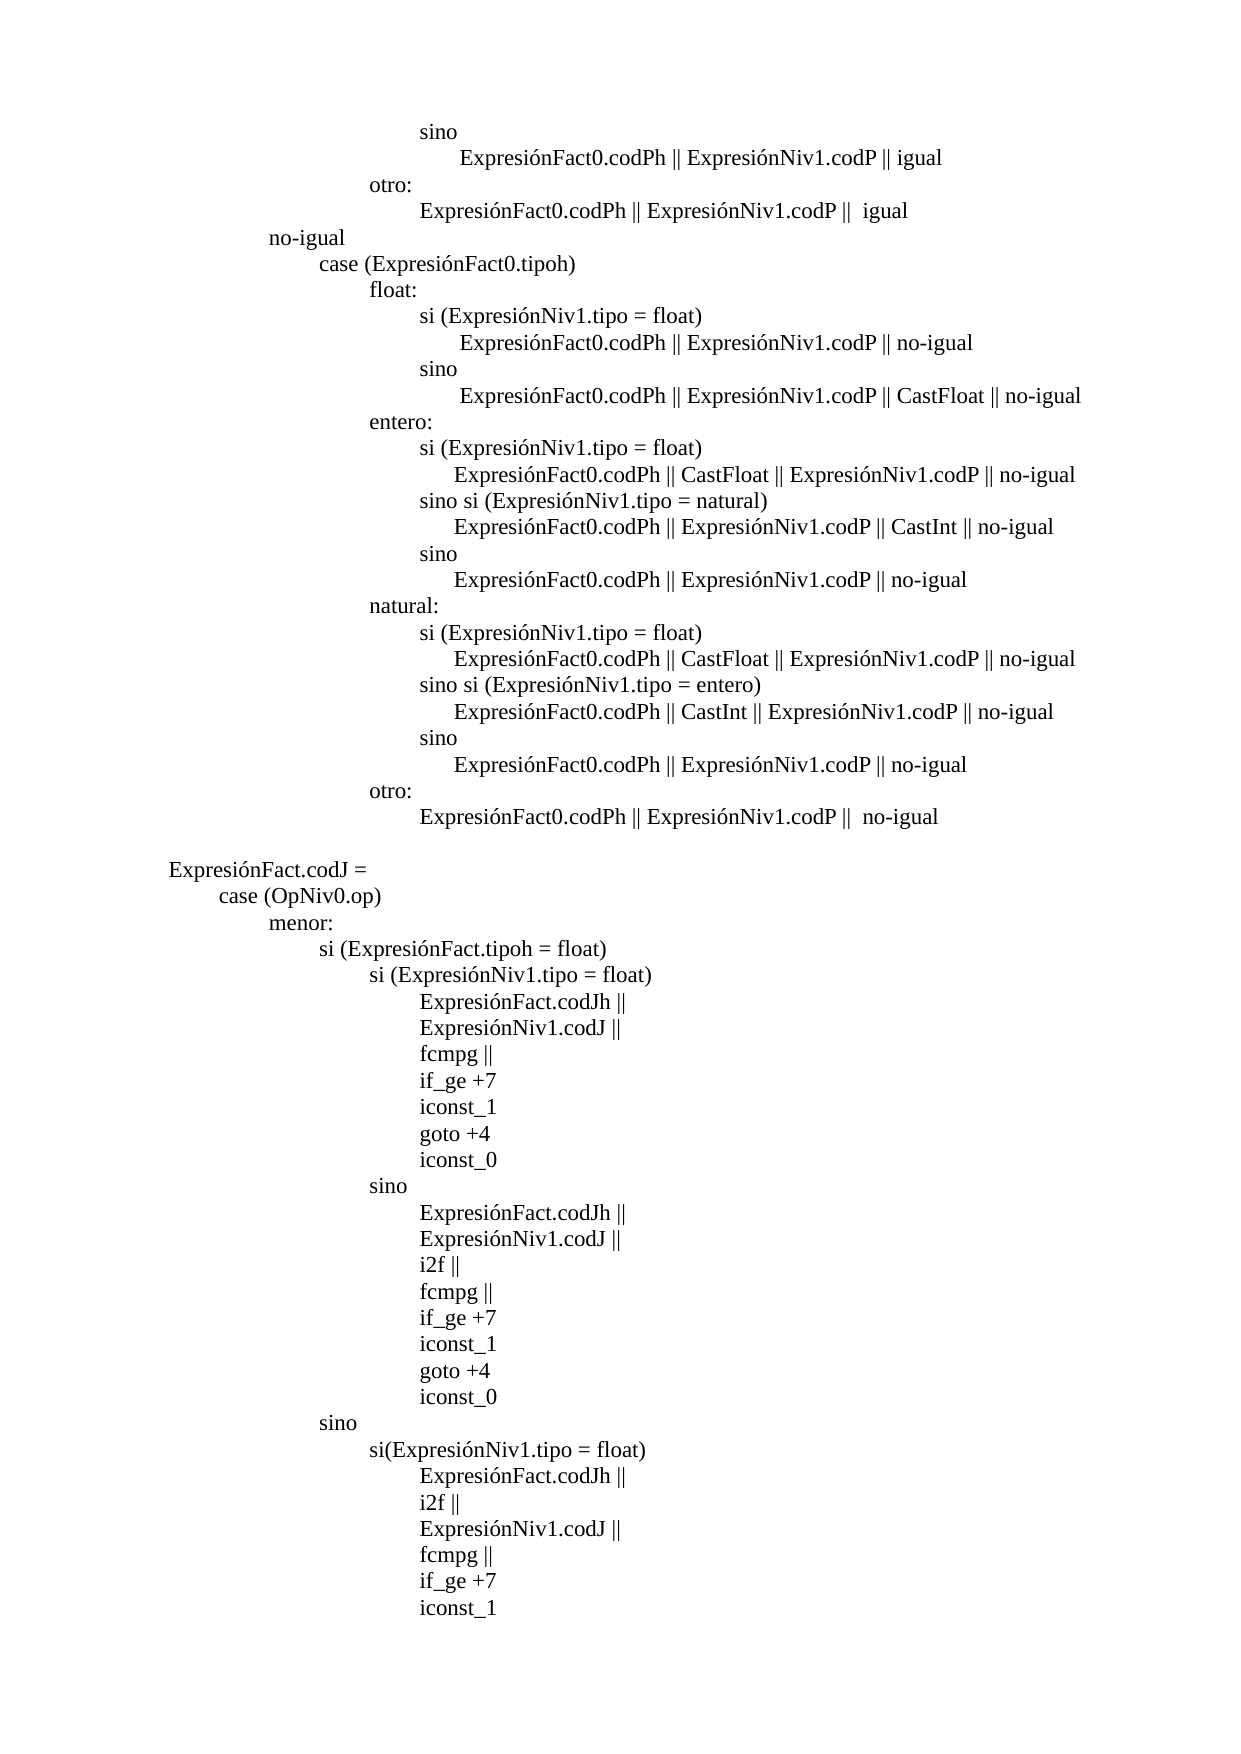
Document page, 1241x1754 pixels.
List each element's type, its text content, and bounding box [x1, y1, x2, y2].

text ExpresiónNiv1.codJ || [118, 1515, 1122, 1541]
text goto +4 [118, 1357, 1122, 1383]
text si (ExpresiónNiv1.tipo = float) [118, 619, 1122, 645]
text ExpresiónFact0.codPh || ExpresiónNiv1.codP || no-igual [118, 329, 1122, 355]
text fcmpg || [118, 1041, 1122, 1067]
text otro: [118, 171, 1122, 197]
text si (ExpresiónNiv1.tipo = float) [118, 434, 1122, 461]
text ExpresiónNiv1.codJ || [118, 1014, 1122, 1041]
text iconst_0 [118, 1383, 1122, 1409]
text i2f || [118, 1251, 1122, 1278]
text case (OpNiv0.op) [118, 882, 1122, 909]
text ExpresiónFact.codJh || [118, 1199, 1122, 1225]
text ExpresiónFact.codJh || [118, 1462, 1122, 1488]
text si (ExpresiónNiv1.tipo = float) [118, 961, 1122, 988]
text fcmpg || [118, 1278, 1122, 1304]
text entero: [118, 408, 1122, 434]
text iconst_1 [118, 1093, 1122, 1119]
text iconst_1 [118, 1330, 1122, 1357]
text menor: [118, 909, 1122, 935]
text si (ExpresiónFact.tipoh = float) [118, 935, 1122, 961]
text sino si (ExpresiónNiv1.tipo = natural) [118, 487, 1122, 513]
text float: [118, 276, 1122, 303]
text ExpresiónFact0.codPh || CastInt || ExpresiónNiv1.codP || no-igual [118, 698, 1122, 724]
text sino [118, 1409, 1122, 1436]
text si (ExpresiónNiv1.tipo = float) [118, 303, 1122, 329]
text ExpresiónFact0.codPh || ExpresiónNiv1.codP || igual [118, 144, 1122, 171]
text ExpresiónFact.codJ = [118, 856, 1122, 882]
text iconst_1 [118, 1594, 1122, 1620]
text iconst_0 [118, 1146, 1122, 1172]
text ExpresiónFact.codJh || [118, 988, 1122, 1014]
text otro: [118, 777, 1122, 803]
text ExpresiónFact0.codPh || ExpresiónNiv1.codP || CastFloat || no-igual [118, 382, 1122, 408]
text if_ge +7 [118, 1568, 1122, 1594]
text sino [118, 724, 1122, 751]
text si(ExpresiónNiv1.tipo = float) [118, 1436, 1122, 1462]
text sino [118, 355, 1122, 382]
text if_ge +7 [118, 1067, 1122, 1093]
text sino [118, 118, 1122, 144]
text ExpresiónFact0.codPh || ExpresiónNiv1.codP || igual [118, 197, 1122, 223]
text natural: [118, 592, 1122, 619]
text sino [118, 540, 1122, 566]
text if_ge +7 [118, 1304, 1122, 1330]
text ExpresiónNiv1.codJ || [118, 1225, 1122, 1251]
text ExpresiónFact0.codPh || ExpresiónNiv1.codP || no-igual [118, 803, 1122, 830]
text ExpresiónFact0.codPh || ExpresiónNiv1.codP || no-igual [118, 566, 1122, 592]
text fcmpg || [118, 1541, 1122, 1568]
text sino si (ExpresiónNiv1.tipo = entero) [118, 672, 1122, 698]
text ExpresiónFact0.codPh || CastFloat || ExpresiónNiv1.codP || no-igual [118, 645, 1122, 672]
text ExpresiónFact0.codPh || ExpresiónNiv1.codP || CastInt || no-igual [118, 513, 1122, 540]
text sino [118, 1172, 1122, 1199]
text goto +4 [118, 1119, 1122, 1146]
text ExpresiónFact0.codPh || ExpresiónNiv1.codP || no-igual [118, 751, 1122, 777]
text ExpresiónFact0.codPh || CastFloat || ExpresiónNiv1.codP || no-igual [118, 461, 1122, 487]
text no-igual [118, 223, 1122, 250]
text i2f || [118, 1488, 1122, 1515]
text case (ExpresiónFact0.tipoh) [118, 250, 1122, 276]
